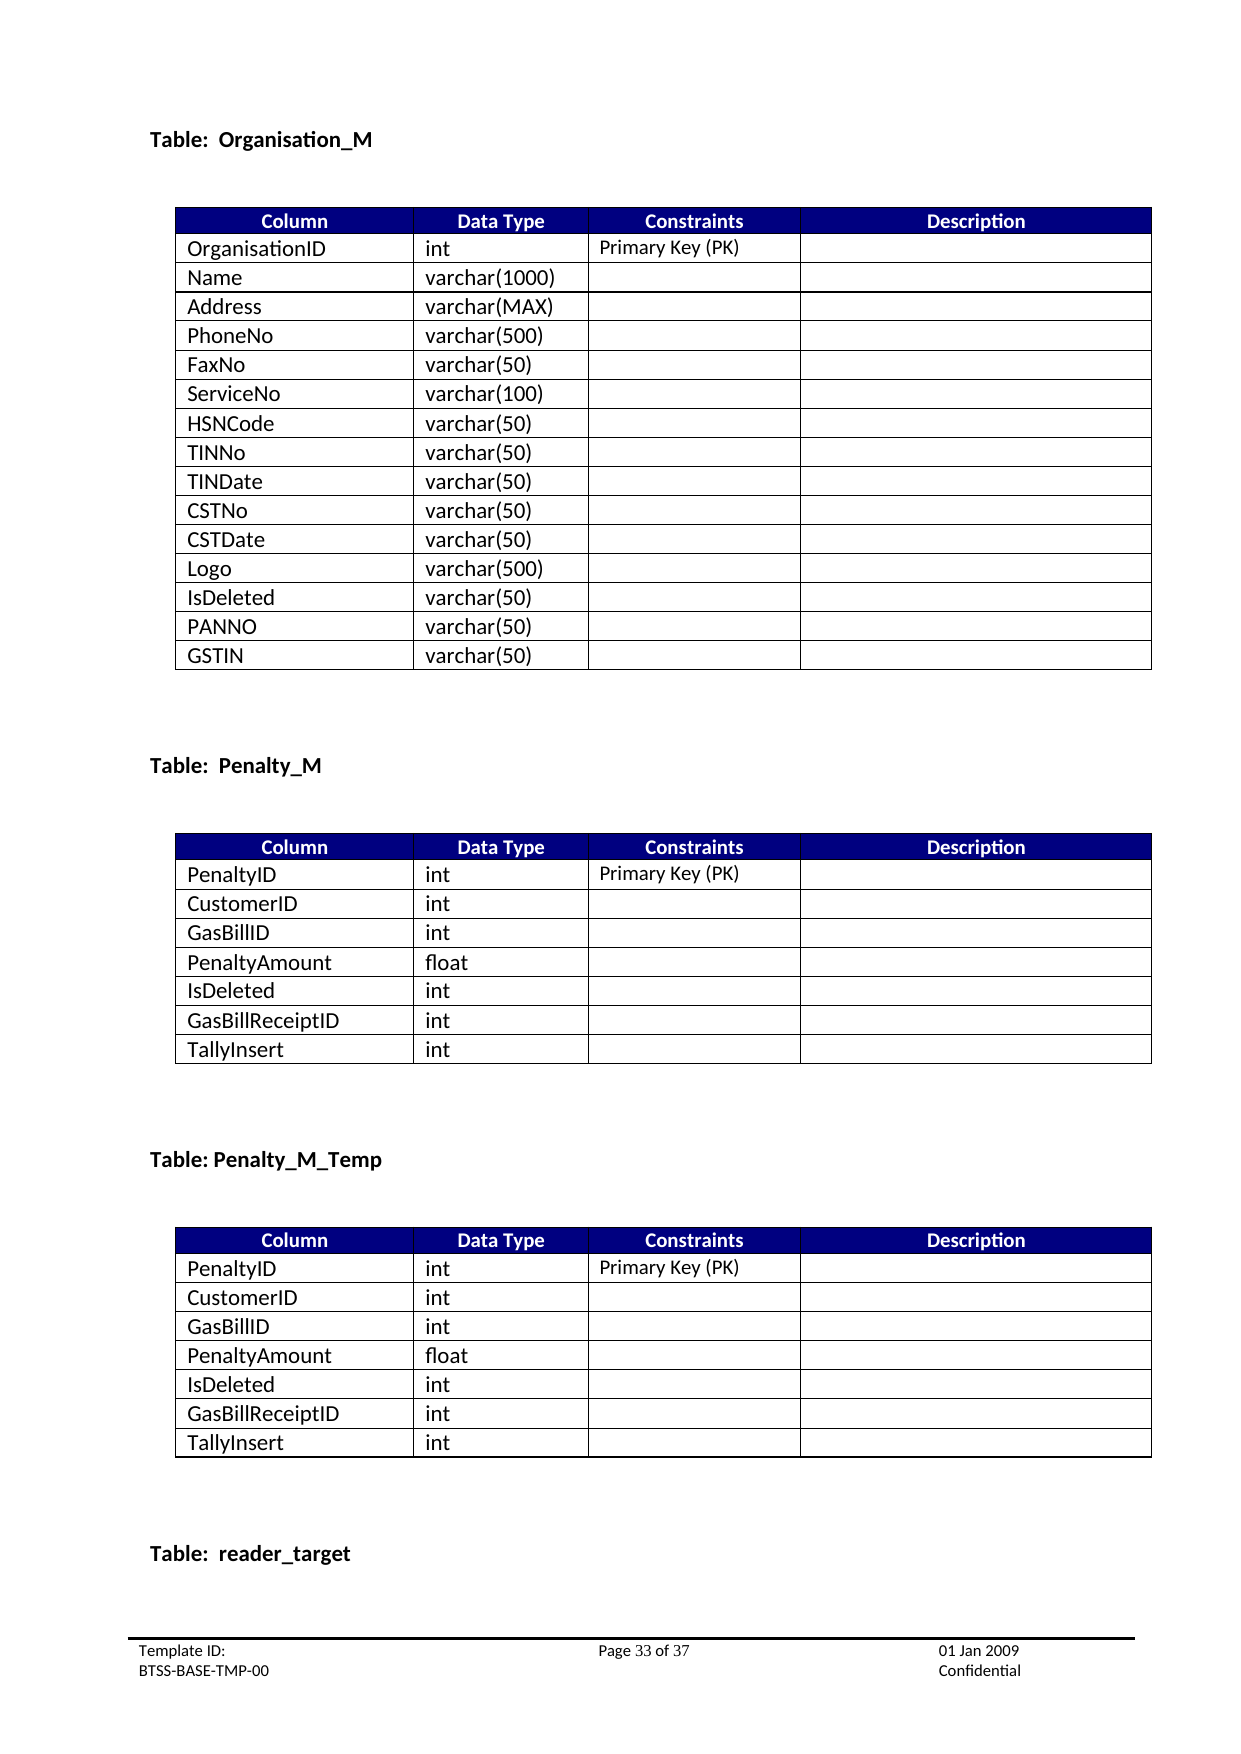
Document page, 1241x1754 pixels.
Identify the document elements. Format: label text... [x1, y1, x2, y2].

table_cell varchar(50) [414, 438, 588, 466]
table_cell [801, 1370, 1151, 1398]
table_cell [801, 860, 1151, 888]
table_cell int [414, 1006, 588, 1034]
table_cell int [414, 890, 588, 917]
table_cell float [414, 1341, 588, 1369]
table_cell TINDate [176, 467, 413, 495]
table_cell [589, 351, 800, 378]
table_cell [589, 263, 800, 291]
table_cell [801, 1006, 1151, 1034]
table_cell int [414, 1035, 588, 1063]
table_cell TallyInsert [176, 1429, 413, 1456]
table_cell [589, 554, 800, 582]
table_cell varchar(MAX) [414, 293, 588, 320]
table_header Data Type [414, 1228, 588, 1253]
table_cell [589, 293, 800, 320]
table_cell [801, 641, 1151, 669]
table_cell [801, 263, 1151, 291]
table_cell GasBillID [176, 1312, 413, 1340]
table_cell [801, 1035, 1151, 1063]
table_cell varchar(500) [414, 554, 588, 582]
table_cell [589, 1312, 800, 1340]
table_cell [589, 948, 800, 976]
table_header Column [176, 1228, 413, 1253]
table_cell [801, 554, 1151, 582]
table_cell CustomerID [176, 1283, 413, 1311]
table_cell HSNCode [176, 409, 413, 437]
table_cell int [414, 1312, 588, 1340]
table_cell [589, 467, 800, 495]
text Table: Organisation_M [150, 125, 1135, 153]
table_cell [801, 409, 1151, 437]
table_cell varchar(50) [414, 583, 588, 611]
table_header Constraints [589, 1228, 800, 1253]
table_cell [589, 525, 800, 553]
table_cell [589, 583, 800, 611]
table_cell [589, 1429, 800, 1456]
table_cell varchar(50) [414, 612, 588, 640]
table_cell [589, 1283, 800, 1311]
table_header Constraints [589, 208, 800, 233]
table_cell int [414, 1370, 588, 1398]
table_cell [589, 1035, 800, 1063]
table_cell [801, 467, 1151, 495]
table_cell Primary Key (PK) [589, 860, 800, 888]
table_cell IsDeleted [176, 1370, 413, 1398]
table_cell int [414, 919, 588, 947]
table_cell GasBillReceiptID [176, 1006, 413, 1034]
table_cell int [414, 860, 588, 888]
table_cell varchar(50) [414, 496, 588, 524]
table_cell [801, 351, 1151, 378]
table_header Column [176, 208, 413, 233]
table_cell [801, 321, 1151, 349]
table_cell CSTNo [176, 496, 413, 524]
table_header Constraints [589, 834, 800, 859]
table_cell [589, 641, 800, 669]
table_cell [801, 496, 1151, 524]
table_cell [589, 1399, 800, 1427]
text Table: reader_target [150, 1539, 1135, 1567]
table_cell [589, 321, 800, 349]
table_cell [801, 890, 1151, 917]
table_cell [801, 1312, 1151, 1340]
table_cell int [414, 1429, 588, 1456]
table_cell [801, 612, 1151, 640]
table_cell [589, 1370, 800, 1398]
table_cell Primary Key (PK) [589, 234, 800, 262]
table_cell IsDeleted [176, 583, 413, 611]
table_cell [589, 890, 800, 917]
table_cell [801, 1429, 1151, 1456]
table_cell Name [176, 263, 413, 291]
table_cell varchar(50) [414, 467, 588, 495]
table_header Description [801, 208, 1151, 233]
table_cell [589, 977, 800, 1005]
table_cell [801, 1341, 1151, 1369]
table_cell [589, 919, 800, 947]
table_cell PenaltyAmount [176, 948, 413, 976]
table_cell GSTIN [176, 641, 413, 669]
table_cell varchar(50) [414, 525, 588, 553]
table_cell [801, 948, 1151, 976]
table_cell varchar(50) [414, 641, 588, 669]
table_cell TallyInsert [176, 1035, 413, 1063]
table_cell Logo [176, 554, 413, 582]
table_cell [589, 438, 800, 466]
table_cell Primary Key (PK) [589, 1254, 800, 1282]
table_cell int [414, 1254, 588, 1282]
table_cell PenaltyID [176, 1254, 413, 1282]
table_cell [801, 977, 1151, 1005]
table_header Description [801, 1228, 1151, 1253]
table_cell varchar(50) [414, 409, 588, 437]
table_header Data Type [414, 834, 588, 859]
table_cell int [414, 234, 588, 262]
table_cell PANNO [176, 612, 413, 640]
table_cell [589, 496, 800, 524]
text Table: Penalty_M_Temp [150, 1145, 1135, 1173]
table_cell FaxNo [176, 351, 413, 378]
table_cell [589, 380, 800, 408]
table_cell [589, 1006, 800, 1034]
table_cell OrganisationID [176, 234, 413, 262]
table_cell float [414, 948, 588, 976]
table_cell [801, 293, 1151, 320]
table_cell [801, 583, 1151, 611]
table_cell IsDeleted [176, 977, 413, 1005]
table_header Description [801, 834, 1151, 859]
table_cell GasBillID [176, 919, 413, 947]
text Table: Penalty_M [150, 751, 1135, 779]
table_cell CustomerID [176, 890, 413, 917]
table_cell [589, 1341, 800, 1369]
table_cell [801, 380, 1151, 408]
table_cell [801, 1283, 1151, 1311]
table_cell [589, 409, 800, 437]
table_cell PhoneNo [176, 321, 413, 349]
table_cell varchar(100) [414, 380, 588, 408]
table_cell int [414, 1399, 588, 1427]
table_cell varchar(500) [414, 321, 588, 349]
table_cell int [414, 977, 588, 1005]
table_cell varchar(1000) [414, 263, 588, 291]
table_cell [801, 438, 1151, 466]
table_cell [801, 525, 1151, 553]
table_cell [801, 1399, 1151, 1427]
table_cell [589, 612, 800, 640]
table_cell PenaltyAmount [176, 1341, 413, 1369]
table_cell [801, 234, 1151, 262]
table_cell CSTDate [176, 525, 413, 553]
table_cell [801, 919, 1151, 947]
table_header Data Type [414, 208, 588, 233]
table_cell PenaltyID [176, 860, 413, 888]
table_cell TINNo [176, 438, 413, 466]
table_cell varchar(50) [414, 351, 588, 378]
table_cell Address [176, 293, 413, 320]
table_cell int [414, 1283, 588, 1311]
table_cell [801, 1254, 1151, 1282]
table_cell GasBillReceiptID [176, 1399, 413, 1427]
table_cell ServiceNo [176, 380, 413, 408]
table_header Column [176, 834, 413, 859]
